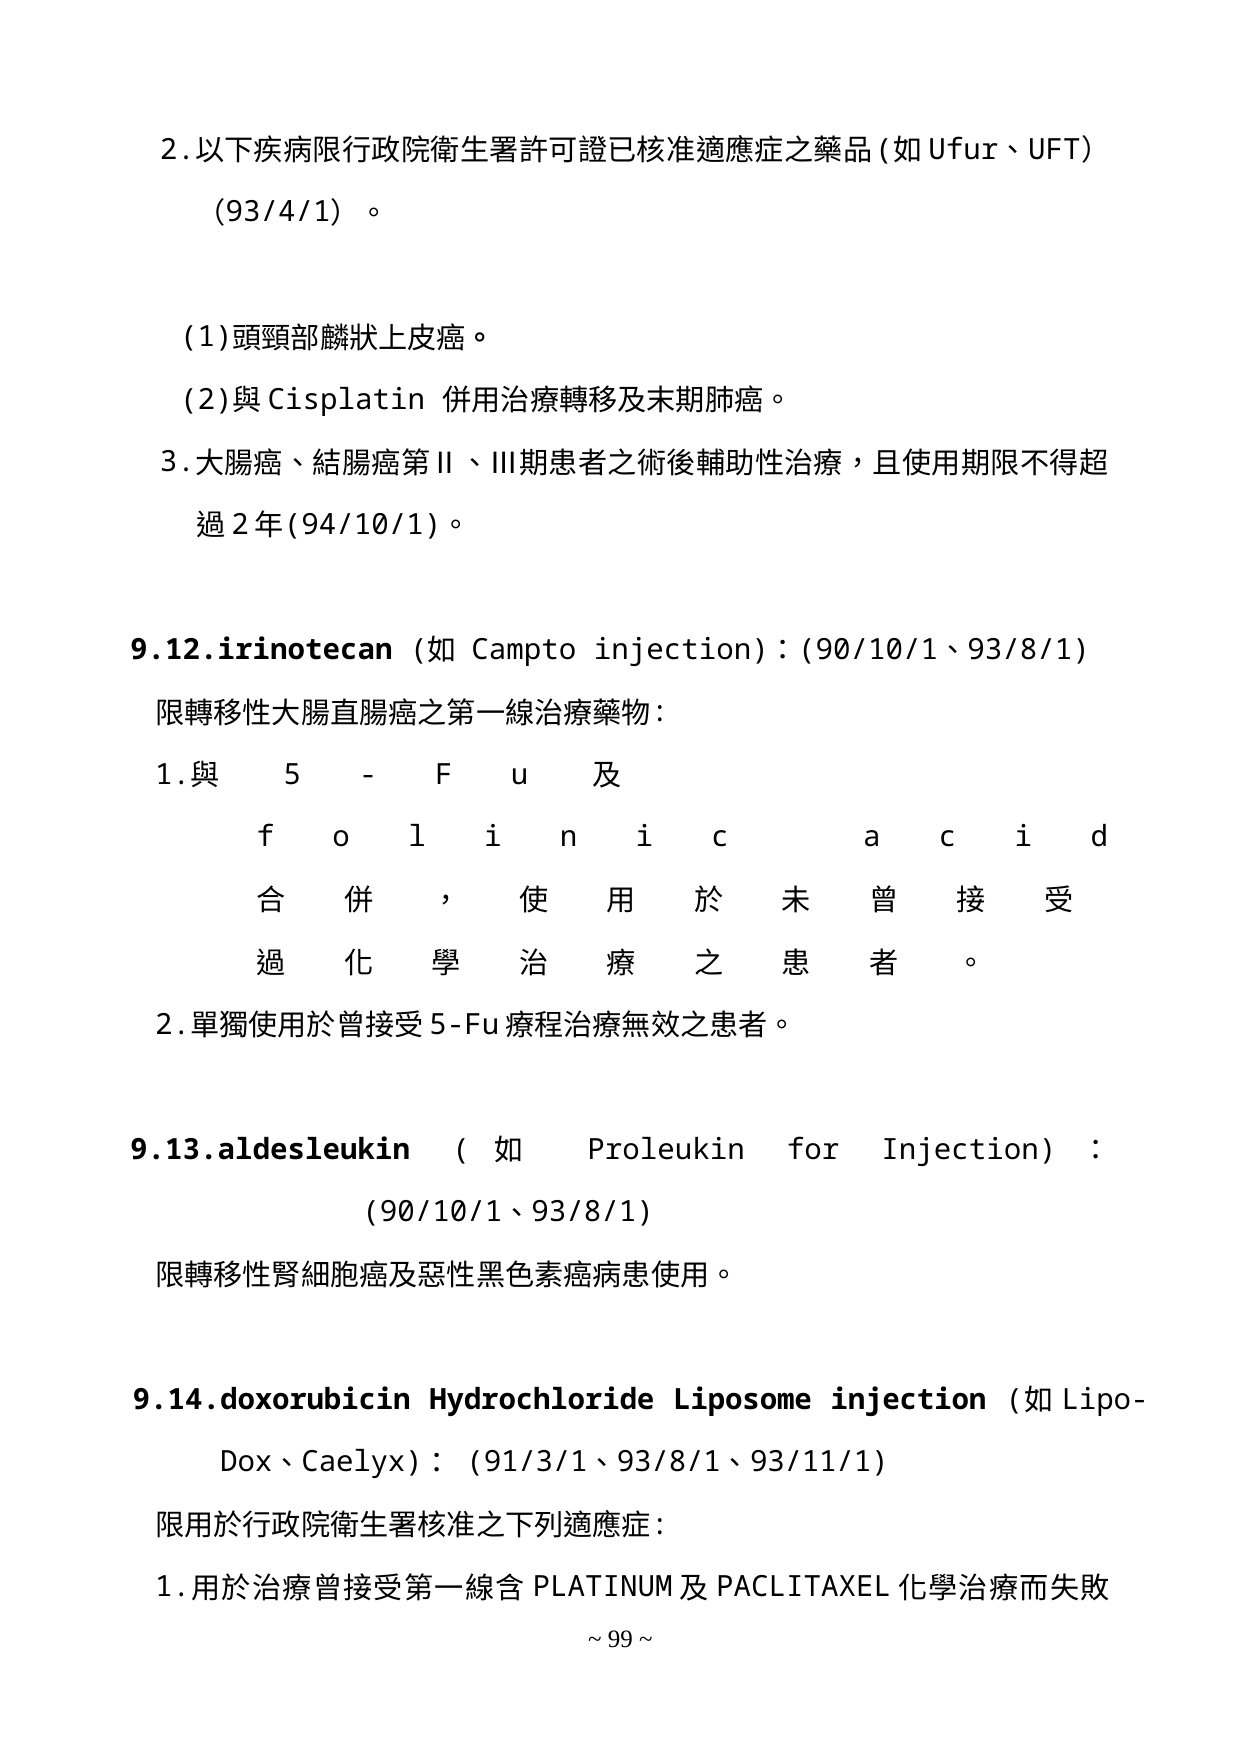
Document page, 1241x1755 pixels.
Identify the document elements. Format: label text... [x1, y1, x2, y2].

subtitle 9.13.aldesleukin (如 Proleukin for Injection)：(90/10/1、93/8/1) [130, 1106, 1110, 1231]
title 1.與5-Fu及folinic acid合併，使用於未曾接受過化學治療之患者。 [155, 731, 1110, 981]
text (1)頭頸部麟狀上皮癌。 [180, 294, 1110, 356]
subtitle 9.12.irinotecan (如 Campto injection)：(90/10/1、93/8/1) [130, 606, 1110, 669]
text 3.大腸癌、結腸癌第Ⅱ、Ⅲ期患者之術後輔助性治療，且使用期限不得超過2年(94/10/1)。 [159, 419, 1110, 544]
text 1.用於治療曾接受第一線含PLATINUM及PACLITAXEL化學治療而失敗 [155, 1544, 1110, 1606]
text 限轉移性大腸直腸癌之第一線治療藥物: [155, 669, 1110, 731]
text 限用於行政院衛生署核准之下列適應症: [155, 1481, 1110, 1544]
title 2.單獨使用於曾接受5-Fu療程治療無效之患者。 [155, 981, 1110, 1044]
text 2.以下疾病限行政院衛生署許可證已核准適應症之藥品(如Ufur、UFT）（93/4/1）。 [159, 106, 1110, 231]
subtitle 9.14.doxorubicin Hydrochloride Liposome injection (如Lipo-Dox、Caelyx)： (91/3/1、93/8/1、93/11/1) [132, 1356, 1148, 1481]
text (2)與Cisplatin 併用治療轉移及末期肺癌。 [180, 356, 1110, 419]
text 限轉移性腎細胞癌及惡性黑色素癌病患使用。 [155, 1231, 1110, 1294]
